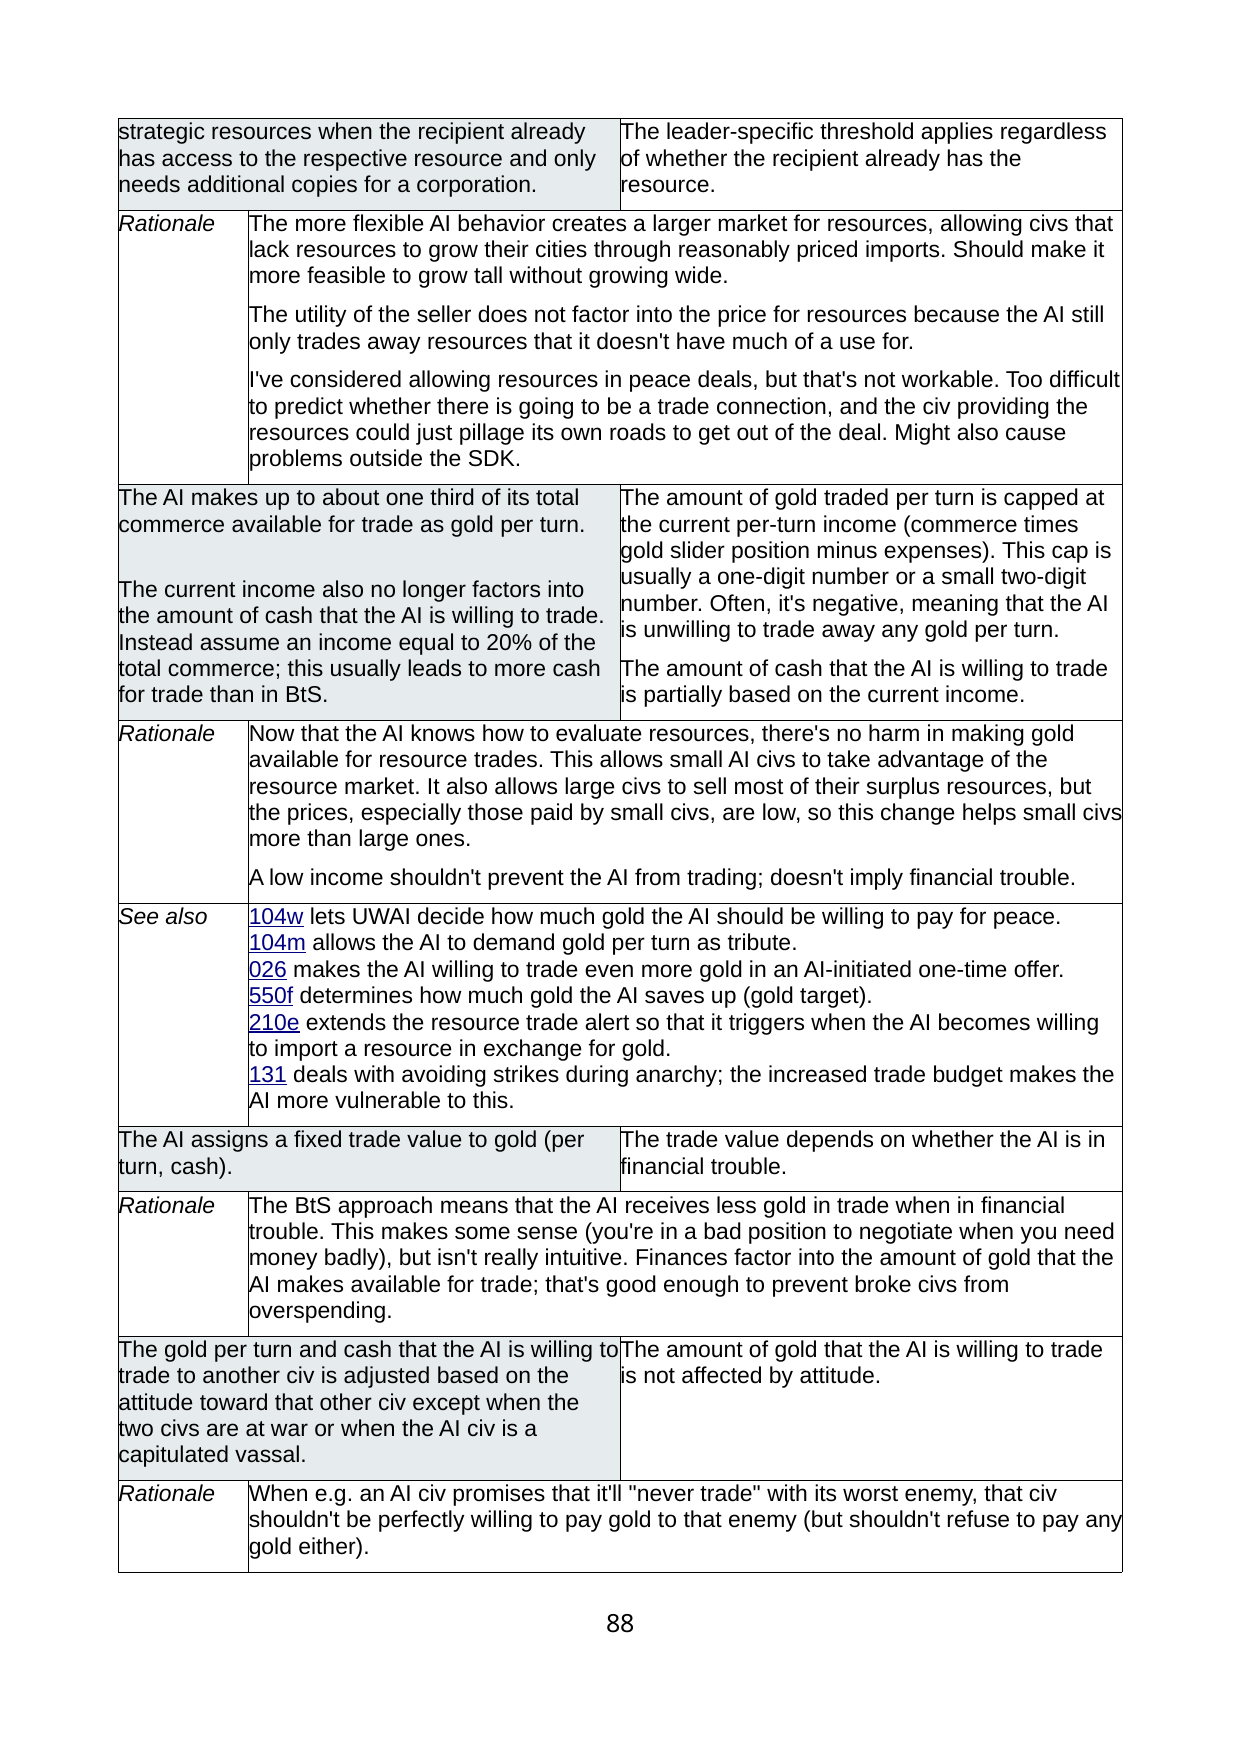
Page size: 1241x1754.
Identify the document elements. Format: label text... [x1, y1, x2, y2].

table_cell The trade value depends on whether the AI is in financial trouble. [621, 1127, 1122, 1191]
table_cell Rationale [119, 721, 248, 903]
table_cell Rationale [119, 1481, 248, 1572]
table_cell When e.g. an AI civ promises that it'll "never trade" with its worst enemy, that civ shouldn't be perfectly willing to pay gold to that enemy (but shouldn't refuse to pay any gold either). [249, 1481, 1122, 1572]
table_cell Rationale [119, 211, 248, 484]
table_cell The gold per turn and cash that the AI is willing to trade to another civ is adjusted based on the attitude toward that other civ except when the two civs are at war or when the AI civ is a capitulated vassal. [119, 1337, 620, 1480]
table_cell The more flexible AI behavior creates a larger market for resources, allowing civs that lack resources to grow their cities through reasonably priced imports. Should make it more feasible to grow tall without growing wide. The utility of the seller does not factor into the price for resources because the AI still only trades away resources that it doesn't have much of a use for. I've considered allowing resources in peace deals, but that's not workable. Too difficult to predict whether there is going to be a trade connection, and the civ providing the resources could just pillage its own roads to get out of the deal. Might also cause problems outside the SDK. [249, 211, 1122, 484]
table_cell Now that the AI knows how to evaluate resources, there's no harm in making gold available for resource trades. This allows small AI civs to take advantage of the resource market. It also allows large civs to sell most of their surplus resources, but the prices, especially those paid by small civs, are low, so this change helps small civs more than large ones. A low income shouldn't prevent the AI from trading; doesn't imply financial trouble. [249, 721, 1122, 903]
table_cell The amount of gold traded per turn is capped at the current per-turn income (commerce times gold slider position minus expenses). This cap is usually a one-digit number or a small two-digit number. Often, it's negative, meaning that the AI is unwilling to trade away any gold per turn. The amount of cash that the AI is willing to trade is partially based on the current income. [621, 485, 1122, 720]
table_cell The BtS approach means that the AI receives less gold in trade when in financial trouble. This makes some sense (you're in a bad position to negotiate when you need money badly), but isn't really intuitive. Finances factor into the amount of gold that the AI makes available for trade; that's good enough to prevent broke civs from overspending. [249, 1192, 1122, 1336]
table_cell The AI makes up to about one third of its total commerce available for trade as gold per turn. The current income also no longer factors into the amount of cash that the AI is willing to trade. Instead assume an income equal to 20% of the total commerce; this usually leads to more cash for trade than in BtS. [119, 485, 620, 720]
table_cell 104w lets UWAI decide how much gold the AI should be willing to pay for peace. 104m allows the AI to demand gold per turn as tribute. 026 makes the AI willing to trade even more gold in an AI-initiated one-time offer. 550f determines how much gold the AI saves up (gold target). 210e extends the resource trade alert so that it triggers when the AI becomes willing to import a resource in exchange for gold. 131 deals with avoiding strikes during anarchy; the increased trade budget makes the AI more vulnerable to this. [249, 904, 1122, 1126]
table_cell Rationale [119, 1192, 248, 1336]
table_cell strategic resources when the recipient already has access to the respective resource and only needs additional copies for a corporation. [119, 119, 620, 210]
table_cell The amount of gold that the AI is willing to trade is not affected by attitude. [621, 1337, 1122, 1480]
table_cell The leader-specific threshold applies regardless of whether the recipient already has the resource. [621, 119, 1122, 210]
table_cell See also [119, 904, 248, 1126]
table_cell The AI assigns a fixed trade value to gold (per turn, cash). [119, 1127, 620, 1191]
